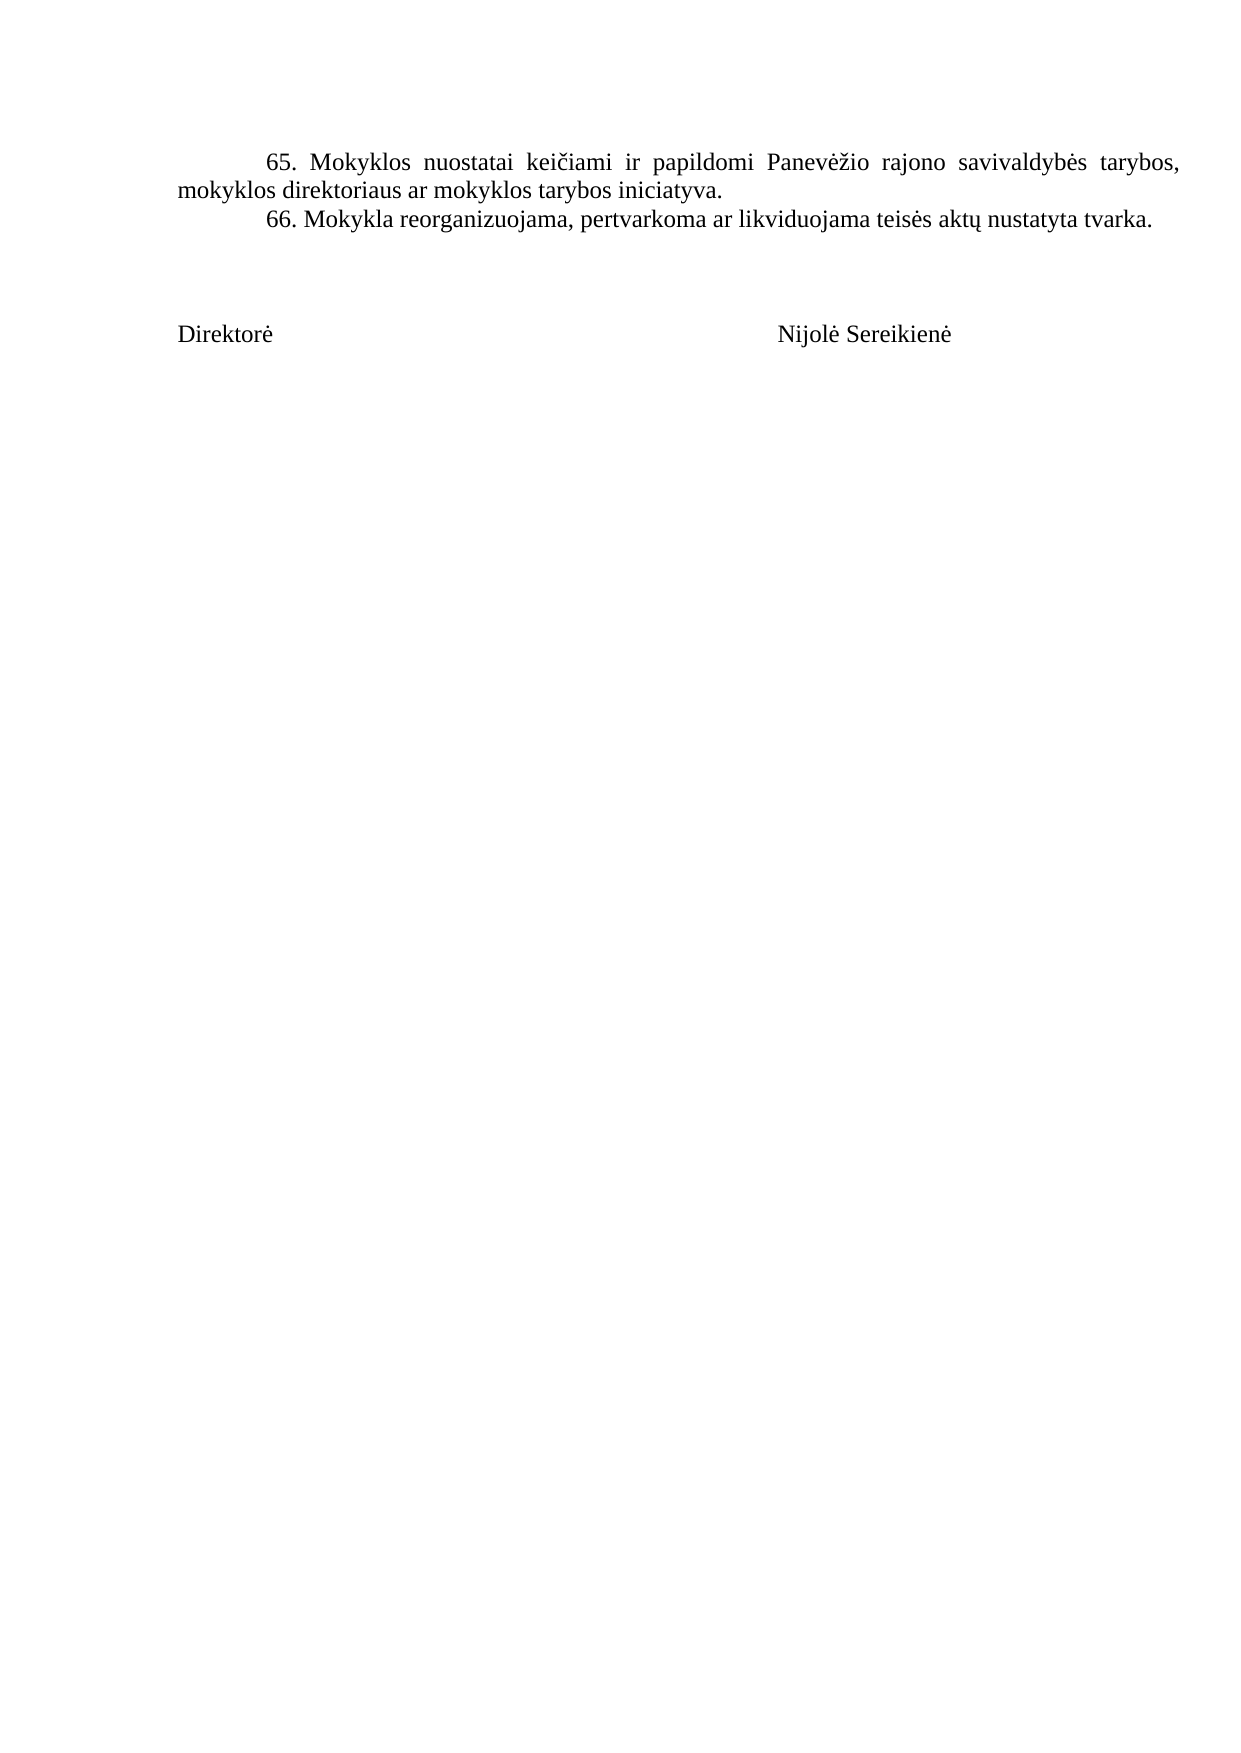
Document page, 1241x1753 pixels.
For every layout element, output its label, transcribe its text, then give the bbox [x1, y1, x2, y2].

text 65. Mokyklos nuostatai keičiami ir papildomi Panevėžio rajono savivaldybės tarybos, mokyklos direktoriaus ar mokyklos tarybos iniciatyva. [177, 147, 1181, 204]
text Direktorė Nijolė Sereikienė [177, 319, 1181, 348]
text 66. Mokykla reorganizuojama, pertvarkoma ar likviduojama teisės aktų nustatyta tvarka. [177, 204, 1181, 233]
